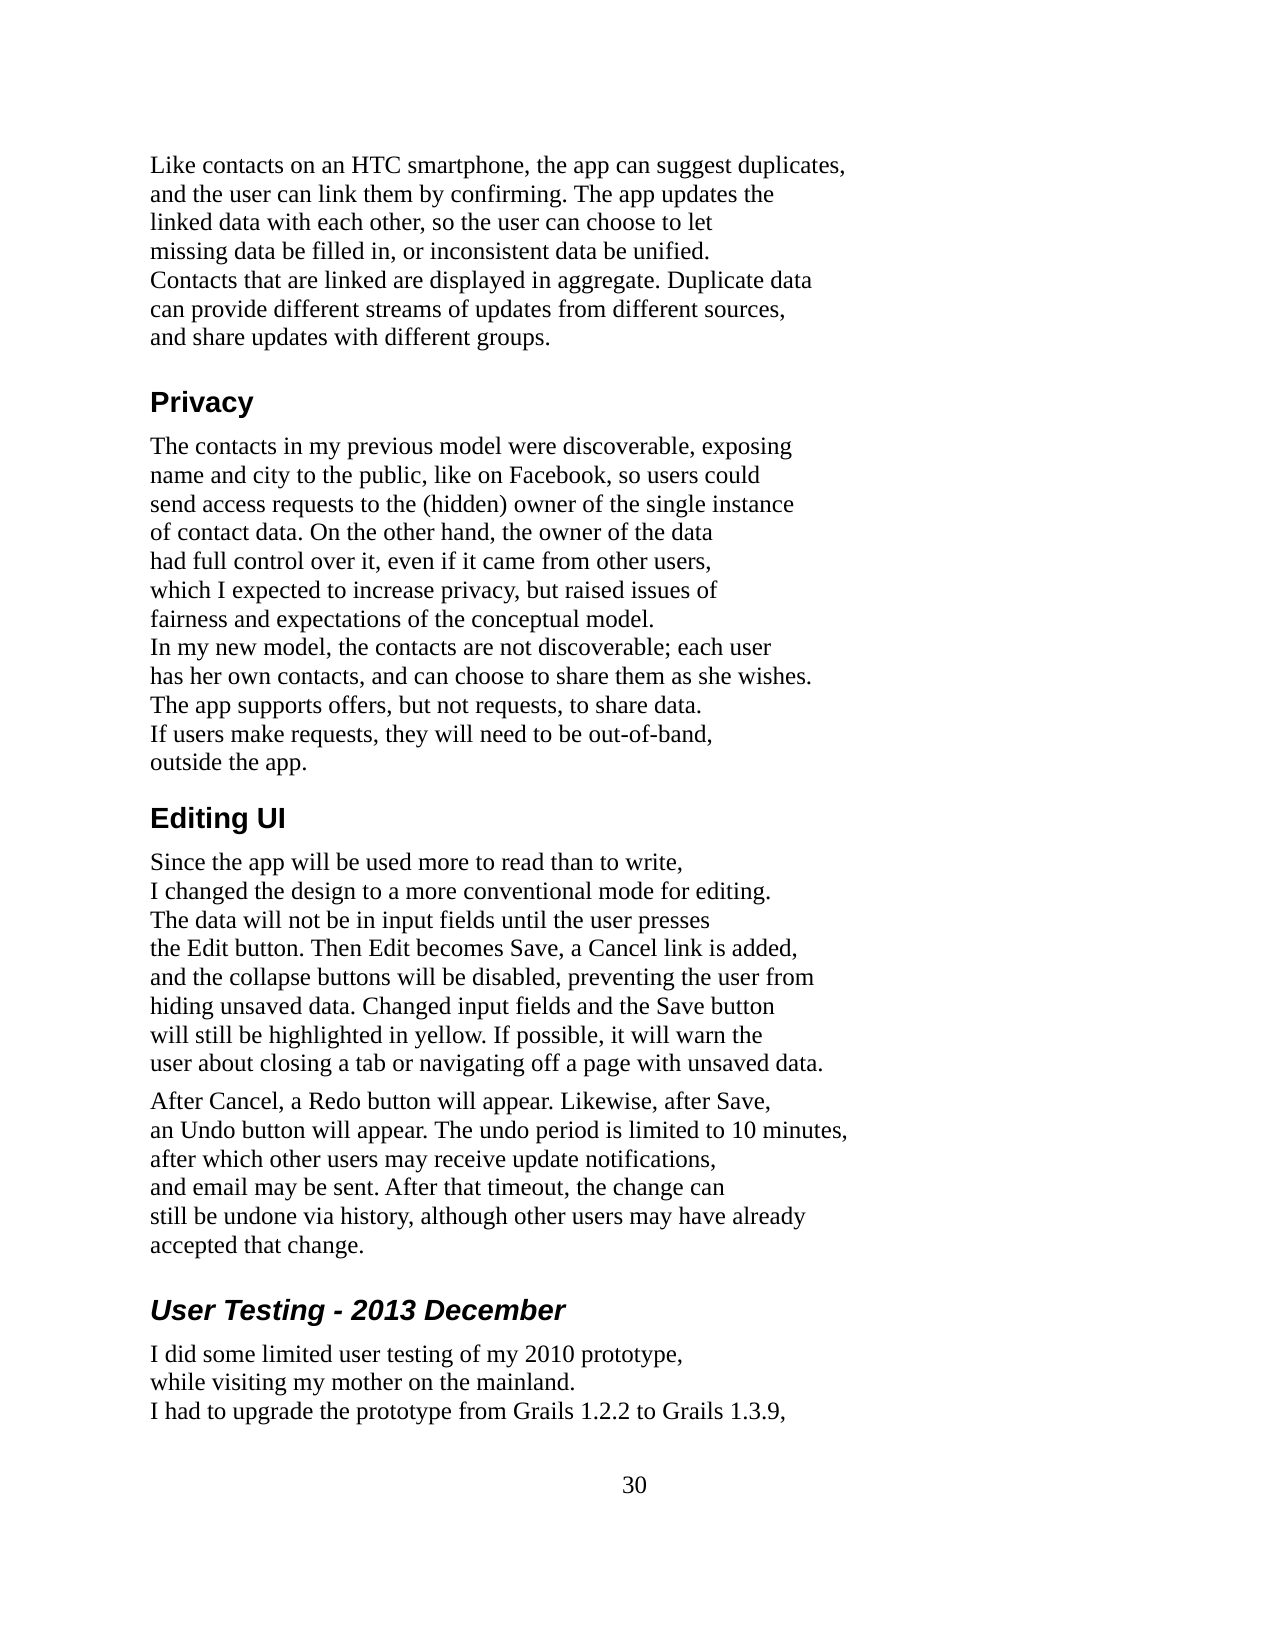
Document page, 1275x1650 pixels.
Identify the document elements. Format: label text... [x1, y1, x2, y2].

subtitle Editing UI [150, 801, 1125, 835]
text Like contacts on an HTC smartphone, the app can suggest duplicates, and the user can link them by confirming. The app updates the linked data with each other, so the user can choose to let missing data be filled in, or inconsistent data be unified. Contacts that are linked are displayed in aggregate. Duplicate data can provide different streams of updates from different sources, and share updates with different groups. [150, 150, 1125, 351]
text Since the app will be used more to read than to write, I changed the design to a more conventional mode for editing. The data will not be in input fields until the user presses the Edit button. Then Edit becomes Save, a Cancel link is added, and the collapse buttons will be disabled, preventing the user from hiding unsaved data. Changed input fields and the Save button will still be highlighted in yellow. If possible, it will warn the user about closing a tab or navigating off a page with unsaved data. [150, 847, 1125, 1077]
text The contacts in my previous model were discoverable, exposing name and city to the public, like on Facebook, so users could send access requests to the (hidden) owner of the single instance of contact data. On the other hand, the owner of the data had full control over it, even if it came from other users, which I expected to increase privacy, but raised issues of fairness and expectations of the conceptual model. In my new model, the contacts are not discoverable; each user has her own contacts, and can choose to share them as she wishes. The app supports offers, but not requests, to share data. If users make requests, they will need to be out-of-band, outside the app. [150, 431, 1125, 776]
text After Cancel, a Redo button will appear. Likewise, after Save, an Undo button will appear. The undo period is limited to 10 minutes, after which other users may receive update notifications, and email may be sent. After that timeout, the change can still be undone via history, although other users may have already accepted that change. [150, 1086, 1125, 1259]
subtitle User Testing - 2013 December [150, 1293, 1125, 1326]
subtitle Privacy [150, 385, 1125, 419]
text I did some limited user testing of my 2010 prototype, while visiting my mother on the mainland. I had to upgrade the prototype from Grails 1.2.2 to Grails 1.3.9, [150, 1339, 1125, 1425]
